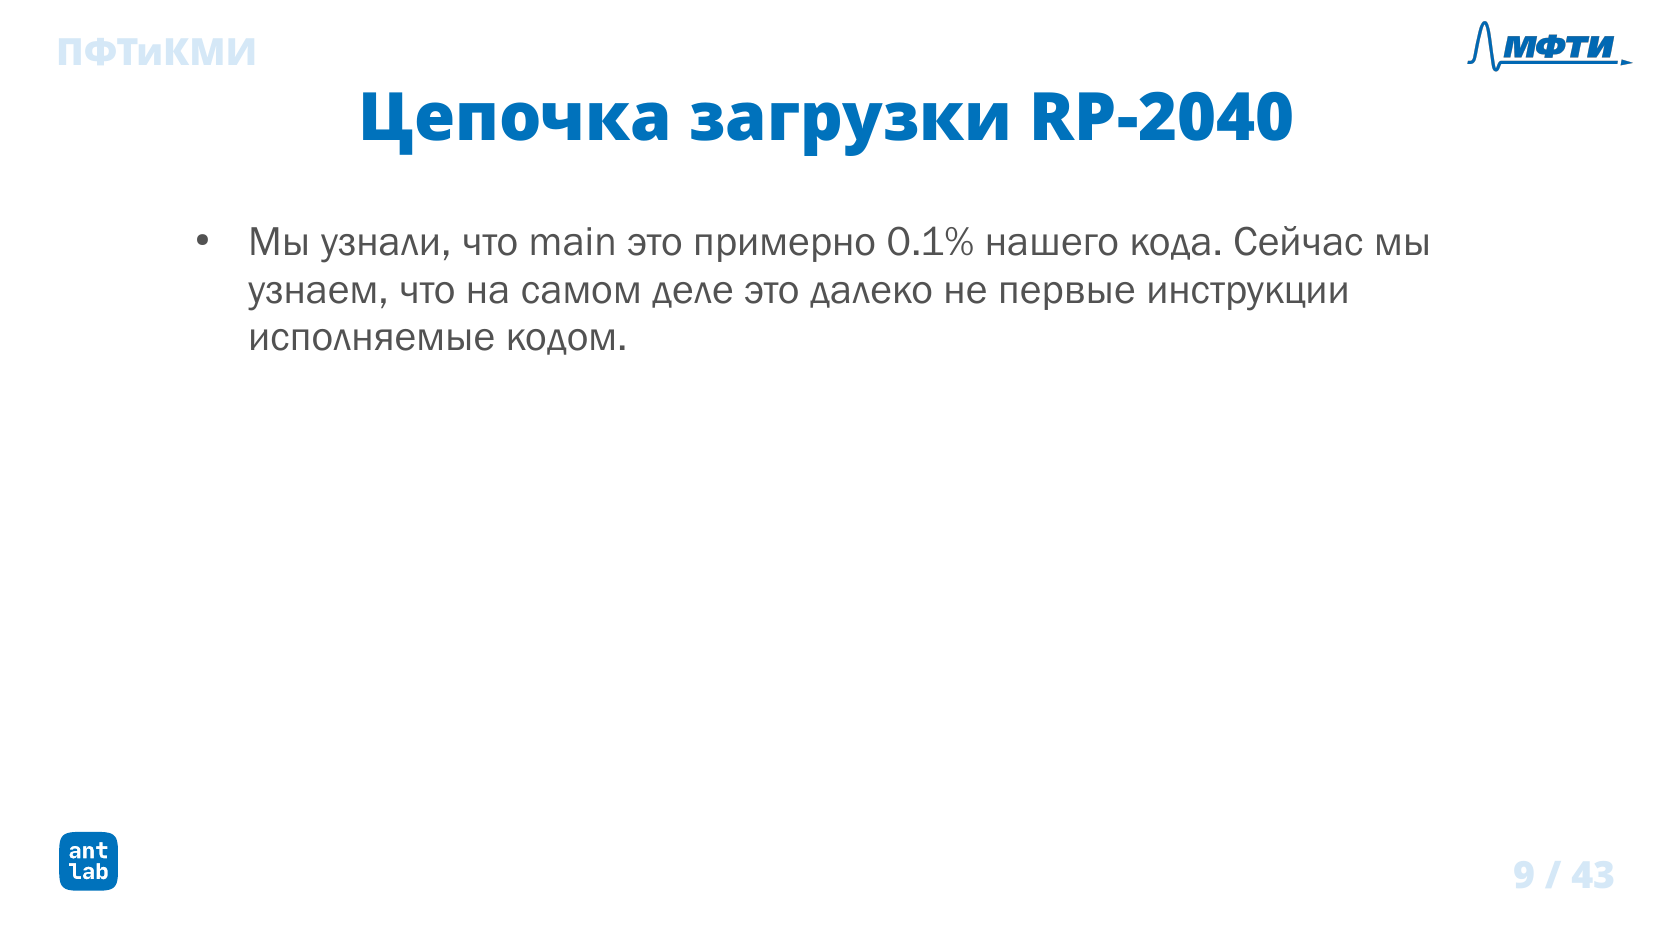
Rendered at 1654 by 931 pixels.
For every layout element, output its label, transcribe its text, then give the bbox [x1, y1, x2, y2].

title Цепочка загрузки RP-2040 [82, 20, 1571, 209]
list Мы узнали, что main это примерно 0.1% нашего кода. Сейчас мы узнаем, что на самом деле это далеко не первые инструкции исполняемые кодом. [177, 217, 1571, 758]
picture [1446, 0, 1654, 93]
